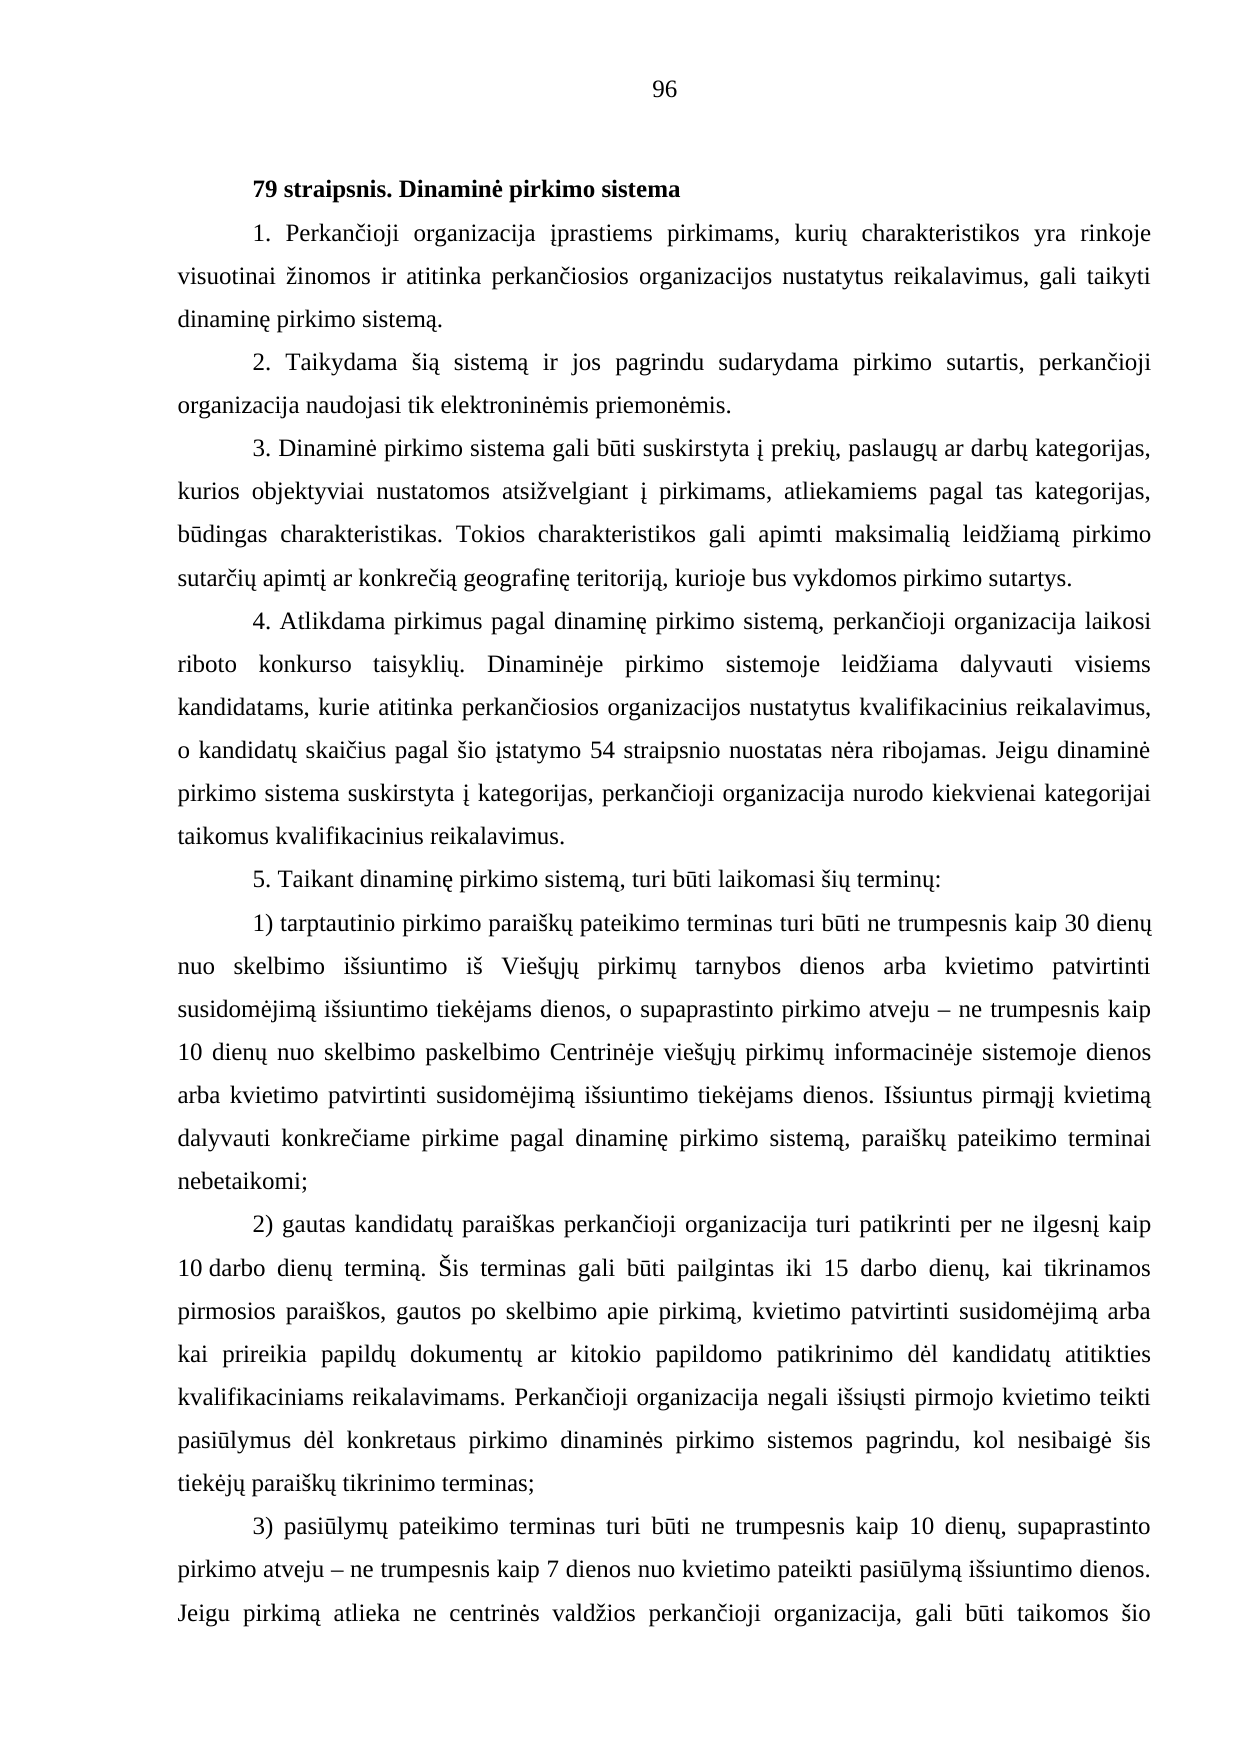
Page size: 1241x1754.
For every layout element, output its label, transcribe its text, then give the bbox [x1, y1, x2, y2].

text 2. Taikydama šią sistemą ir jos pagrindu sudarydama pirkimo sutartis, perkančioji organizacija naudojasi tik elektroninėmis priemonėmis. [177, 347, 1152, 419]
text 3) pasiūlymų pateikimo terminas turi būti ne trumpesnis kaip 10 dienų, supaprastinto pirkimo atveju – ne trumpesnis kaip 7 dienos nuo kvietimo pateikti pasiūlymą išsiuntimo dienos. Jeigu pirkimą atlieka ne centrinės valdžios perkančioji organizacija, gali būti taikomos šio [177, 1511, 1152, 1626]
text 79 straipsnis. Dinaminė pirkimo sistema [177, 174, 1152, 203]
text 2) gautas kandidatų paraiškas perkančioji organizacija turi patikrinti per ne ilgesnį kaip 10 darbo dienų terminą. Šis terminas gali būti pailgintas iki 15 darbo dienų, kai tikrinamos pirmosios paraiškos, gautos po skelbimo apie pirkimą, kvietimo patvirtinti susidomėjimą arba kai prireikia papildų dokumentų ar kitokio papildomo patikrinimo dėl kandidatų atitikties kvalifikaciniams reikalavimams. Perkančioji organizacija negali išsiųsti pirmojo kvietimo teikti pasiūlymus dėl konkretaus pirkimo dinaminės pirkimo sistemos pagrindu, kol nesibaigė šis tiekėjų paraiškų tikrinimo terminas; [177, 1209, 1152, 1497]
text 4. Atlikdama pirkimus pagal dinaminę pirkimo sistemą, perkančioji organizacija laikosi riboto konkurso taisyklių. Dinaminėje pirkimo sistemoje leidžiama dalyvauti visiems kandidatams, kurie atitinka perkančiosios organizacijos nustatytus kvalifikacinius reikalavimus, o kandidatų skaičius pagal šio įstatymo 54 straipsnio nuostatas nėra ribojamas. Jeigu dinaminė pirkimo sistema suskirstyta į kategorijas, perkančioji organizacija nurodo kiekvienai kategorijai taikomus kvalifikacinius reikalavimus. [177, 606, 1152, 850]
text 1. Perkančioji organizacija įprastiems pirkimams, kurių charakteristikos yra rinkoje visuotinai žinomos ir atitinka perkančiosios organizacijos nustatytus reikalavimus, gali taikyti dinaminę pirkimo sistemą. [177, 218, 1152, 333]
text 5. Taikant dinaminę pirkimo sistemą, turi būti laikomasi šių terminų: [177, 864, 1152, 893]
text 1) tarptautinio pirkimo paraiškų pateikimo terminas turi būti ne trumpesnis kaip 30 dienų nuo skelbimo išsiuntimo iš Viešųjų pirkimų tarnybos dienos arba kvietimo patvirtinti susidomėjimą išsiuntimo tiekėjams dienos, o supaprastinto pirkimo atveju – ne trumpesnis kaip 10 dienų nuo skelbimo paskelbimo Centrinėje viešųjų pirkimų informacinėje sistemoje dienos arba kvietimo patvirtinti susidomėjimą išsiuntimo tiekėjams dienos. Išsiuntus pirmąjį kvietimą dalyvauti konkrečiame pirkime pagal dinaminę pirkimo sistemą, paraiškų pateikimo terminai nebetaikomi; [177, 908, 1152, 1195]
text 3. Dinaminė pirkimo sistema gali būti suskirstyta į prekių, paslaugų ar darbų kategorijas, kurios objektyviai nustatomos atsižvelgiant į pirkimams, atliekamiems pagal tas kategorijas, būdingas charakteristikas. Tokios charakteristikos gali apimti maksimalią leidžiamą pirkimo sutarčių apimtį ar konkrečią geografinę teritoriją, kurioje bus vykdomos pirkimo sutartys. [177, 433, 1152, 591]
